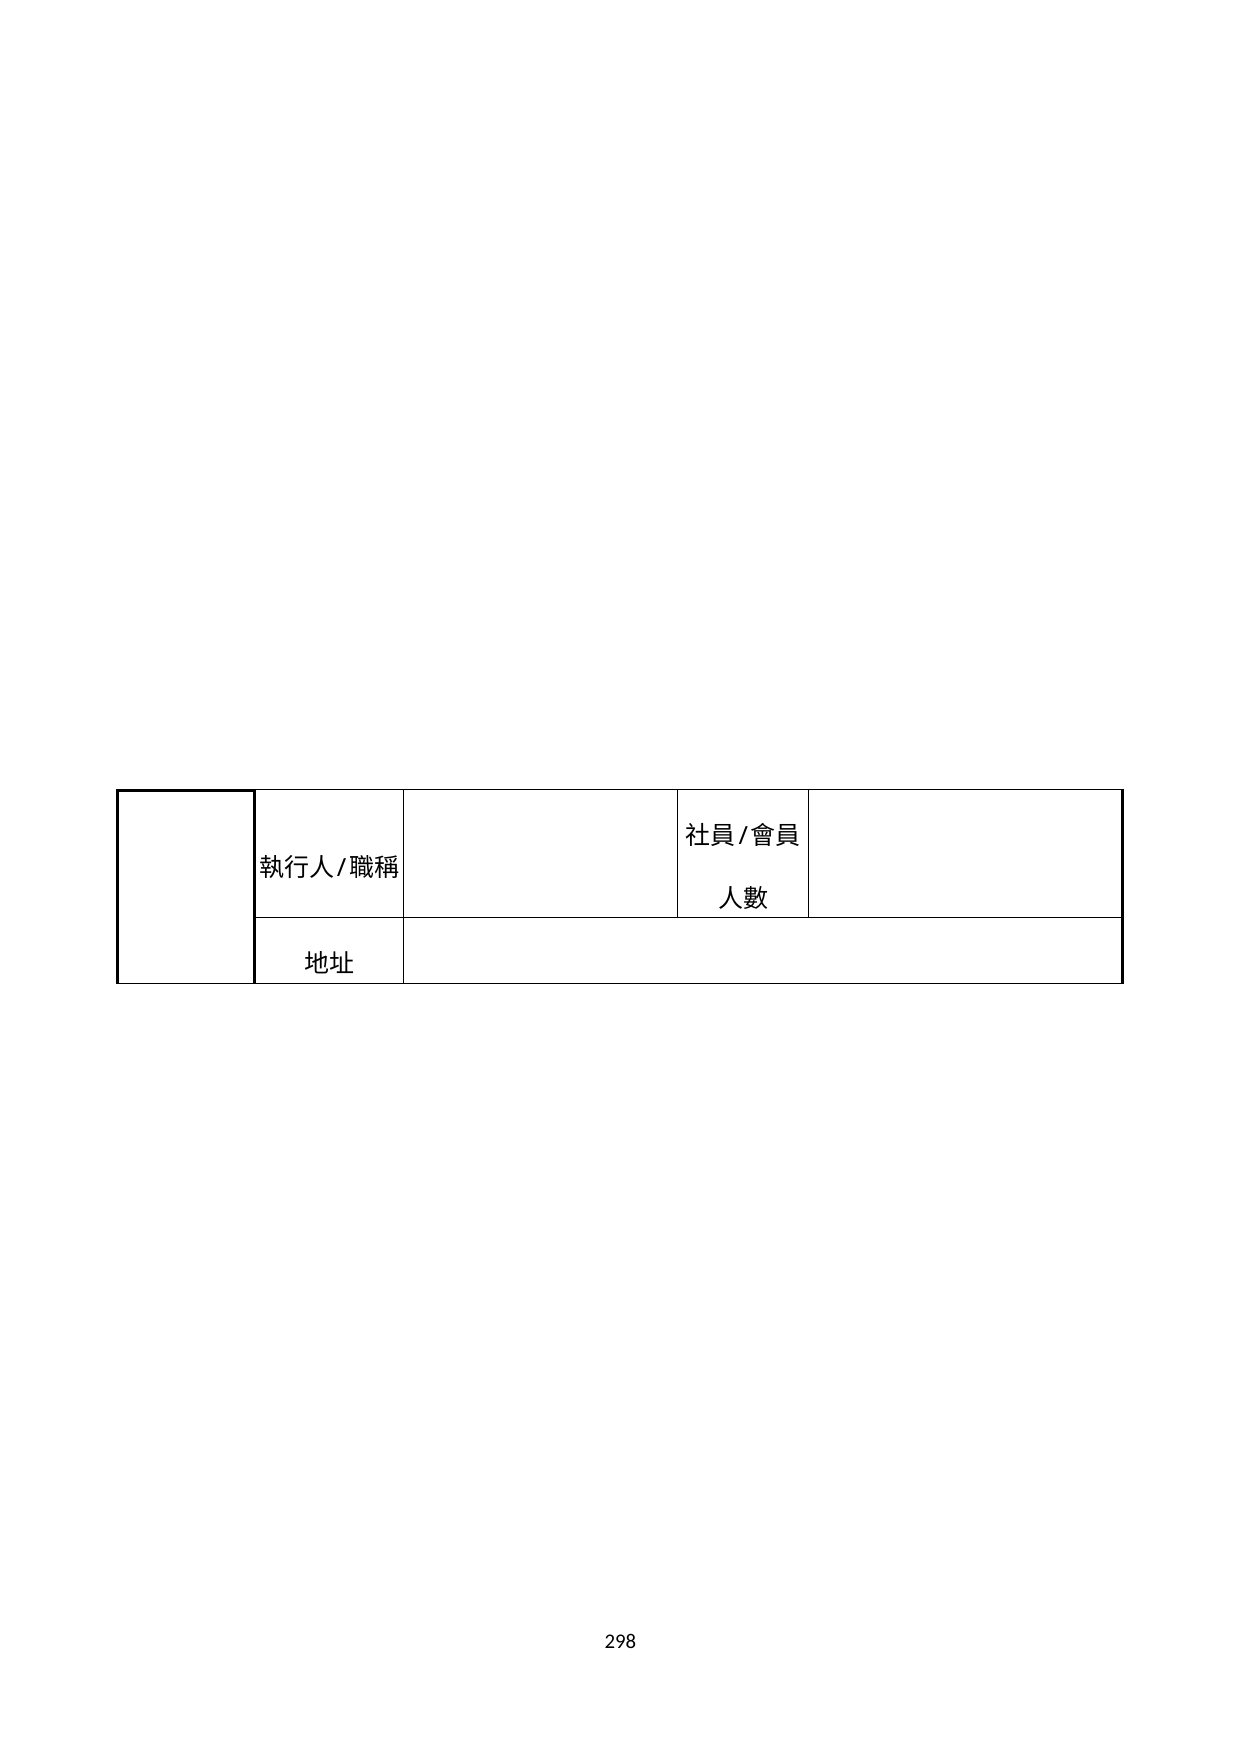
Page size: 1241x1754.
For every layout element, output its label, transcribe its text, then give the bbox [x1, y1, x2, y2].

table_cell 執行人/職稱 [256, 790, 403, 917]
table_cell [404, 918, 1121, 983]
table_cell [809, 790, 1121, 917]
table_cell 地址 [256, 918, 403, 983]
table_cell [404, 790, 677, 917]
table_cell 社員/會員人數 [678, 790, 808, 917]
table_header [119, 792, 253, 983]
